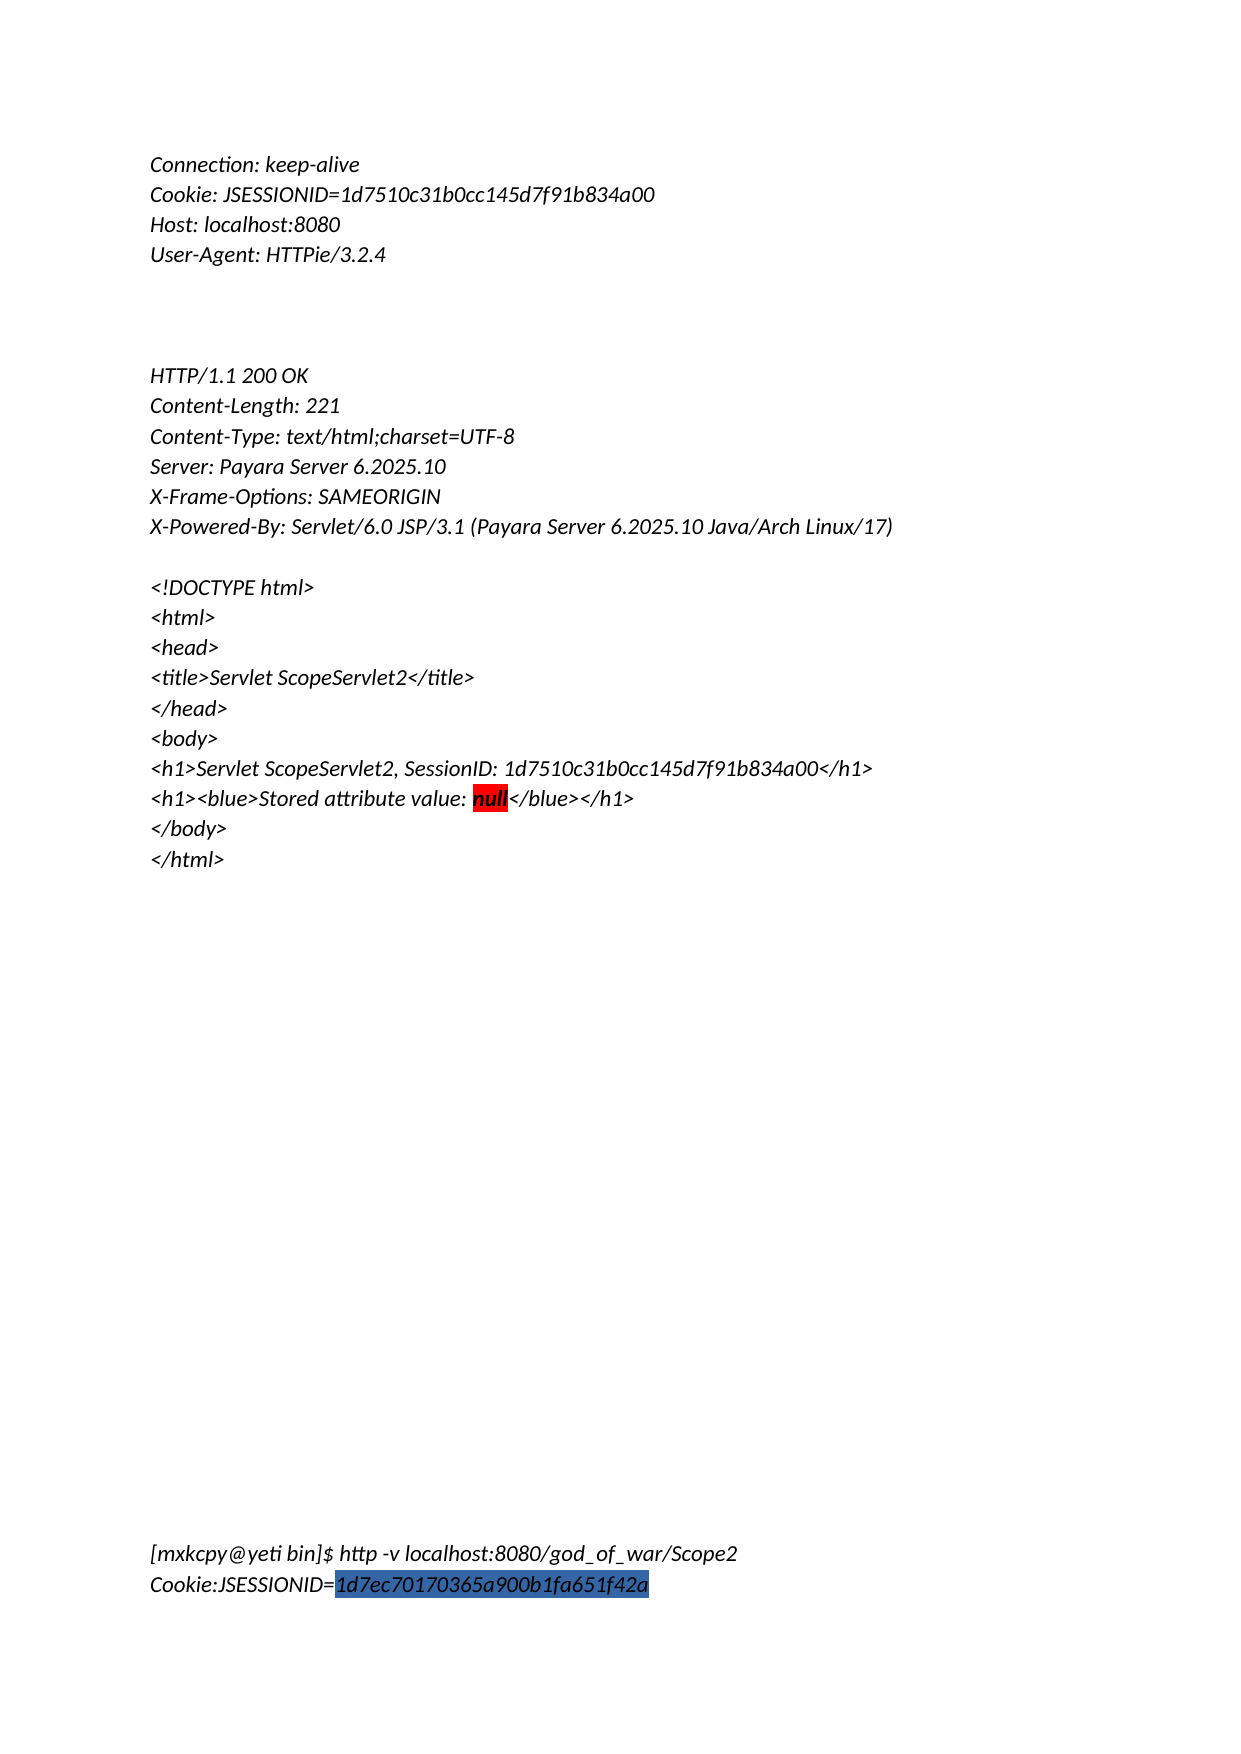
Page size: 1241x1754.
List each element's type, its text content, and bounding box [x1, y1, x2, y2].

text Cookie: JSESSIONID=1d7510c31b0cc145d7f91b834a00 [150, 180, 1090, 208]
text HTTP/1.1 200 OK [150, 361, 1090, 389]
text Content-Length: 221 [150, 392, 1090, 420]
text <h1><blue>Stored attribute value: null</blue></h1> [150, 784, 1090, 812]
text X-Powered-By: Servlet/6.0 JSP/3.1 (Payara Server 6.2025.10 Java/Arch Linux/17) [150, 512, 1090, 541]
text <head> [150, 633, 1090, 661]
text Content-Type: text/html;charset=UTF-8 [150, 422, 1090, 450]
text <h1>Servlet ScopeServlet2, SessionID: 1d7510c31b0cc145d7f91b834a00</h1> [150, 754, 1090, 782]
text <!DOCTYPE html> [150, 573, 1090, 601]
text </body> [150, 814, 1090, 843]
text User-Agent: HTTPie/3.2.4 [150, 241, 1090, 269]
text <html> [150, 603, 1090, 631]
text </head> [150, 694, 1090, 722]
text <body> [150, 724, 1090, 752]
text Server: Payara Server 6.2025.10 [150, 452, 1090, 480]
text Connection: keep-alive [150, 150, 1090, 178]
text Host: localhost:8080 [150, 210, 1090, 238]
text <title>Servlet ScopeServlet2</title> [150, 663, 1090, 692]
text </html> [mxkcpy@yeti bin]$ http -v localhost:8080/god_of_war/Scope2 Cookie:JSESSIONID=1d7ec70170365a900b1fa651f42a [150, 845, 1090, 1598]
text X-Frame-Options: SAMEORIGIN [150, 482, 1090, 510]
